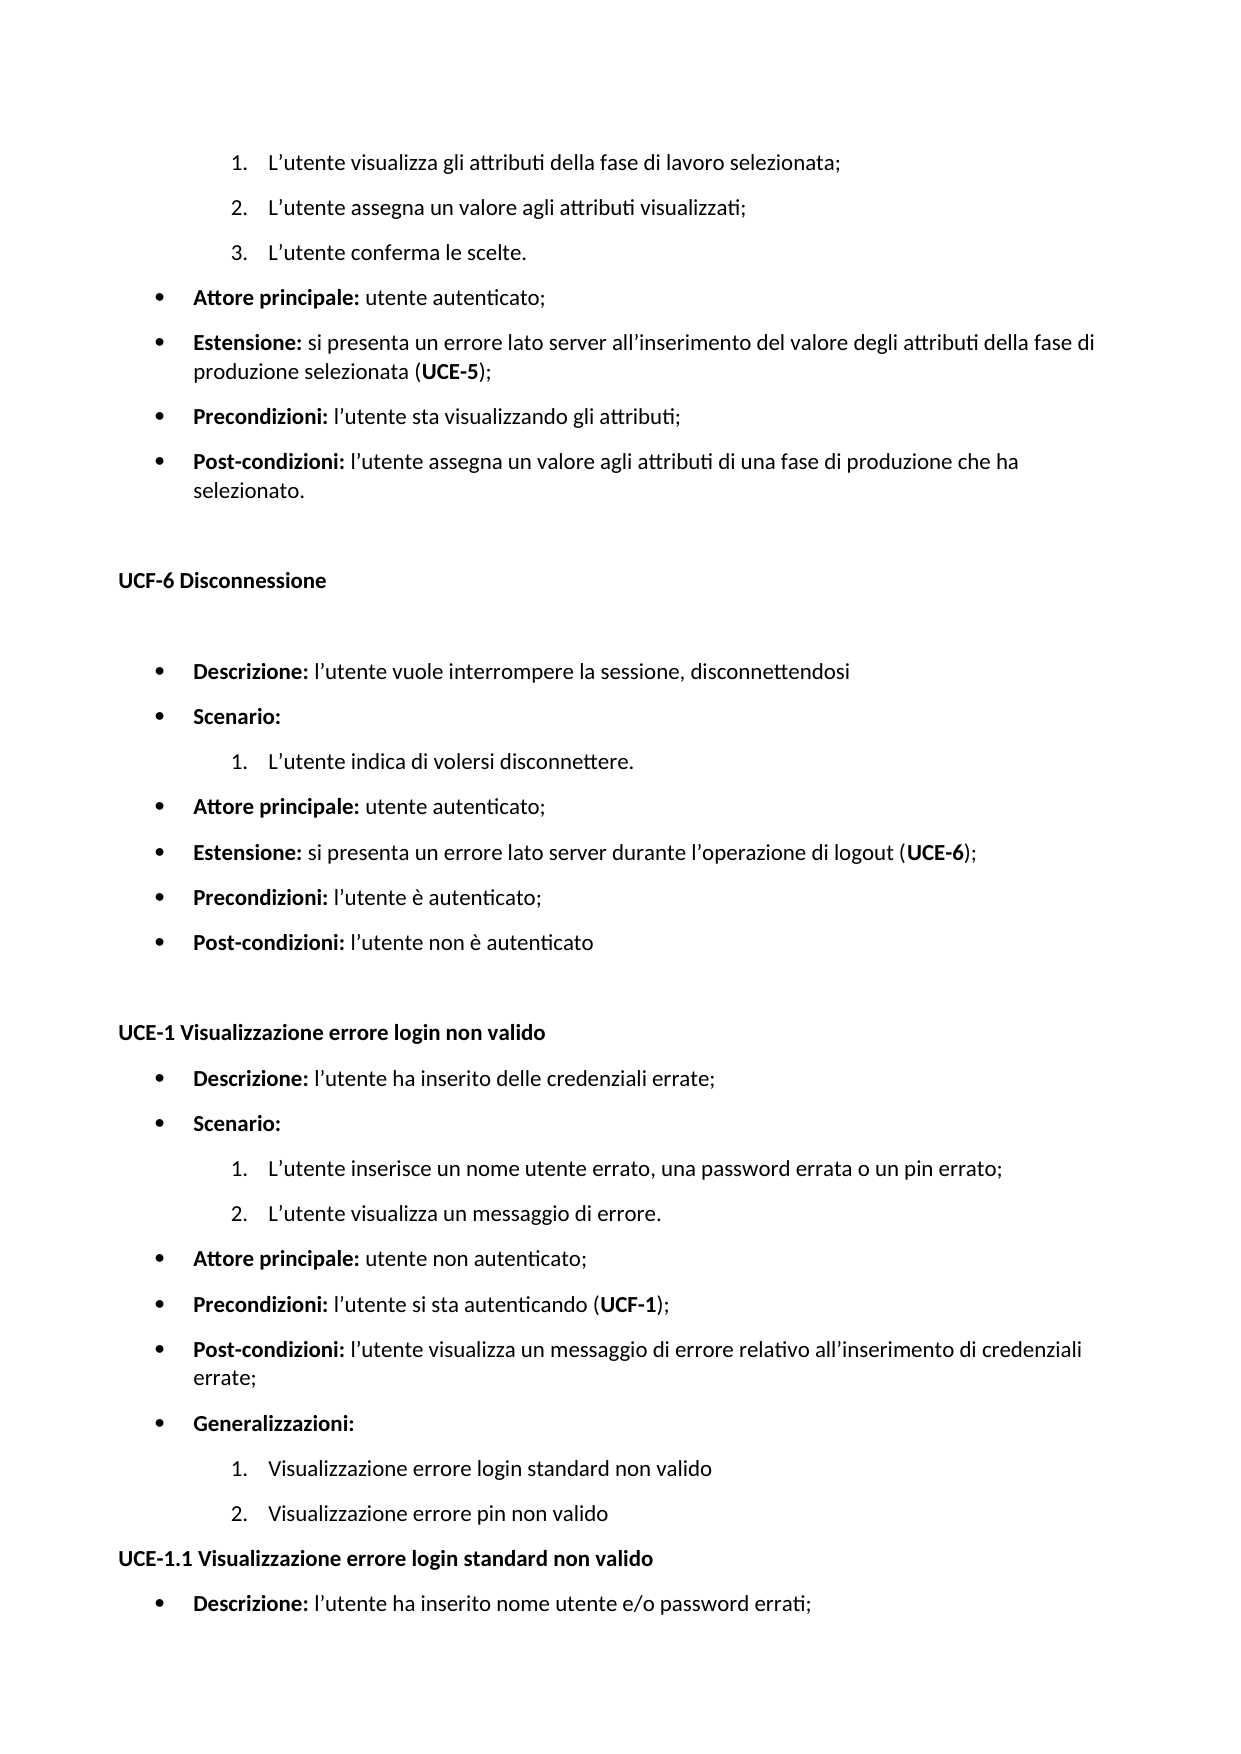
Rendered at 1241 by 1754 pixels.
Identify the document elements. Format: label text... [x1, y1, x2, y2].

text UCE-1 Visualizzazione errore login non valido [118, 1018, 1122, 1046]
list L’utente visualizza gli attributi della fase di lavoro selezionata; [231, 148, 1122, 176]
list L’utente assegna un valore agli attributi visualizzati; [231, 193, 1122, 221]
list Precondizioni: l’utente si sta autenticando (UCF-1); [156, 1290, 1122, 1318]
list Attore principale: utente autenticato; [156, 283, 1122, 311]
text UCE-1.1 Visualizzazione errore login standard non valido [118, 1544, 1122, 1572]
list Generalizzazioni: [156, 1409, 1122, 1437]
list L’utente visualizza un messaggio di errore. [231, 1199, 1122, 1227]
list Visualizzazione errore pin non valido [231, 1499, 1122, 1527]
list L’utente conferma le scelte. [231, 238, 1122, 266]
list Post-condizioni: l’utente assegna un valore agli attributi di una fase di produzione che ha selezionato. [156, 447, 1122, 504]
list Precondizioni: l’utente è autenticato; [156, 883, 1122, 911]
list Descrizione: l’utente ha inserito delle credenziali errate; [156, 1064, 1122, 1092]
list Precondizioni: l’utente sta visualizzando gli attributi; [156, 402, 1122, 430]
list L’utente inserisce un nome utente errato, una password errata o un pin errato; [231, 1154, 1122, 1182]
list Scenario: [156, 702, 1122, 730]
list Attore principale: utente non autenticato; [156, 1244, 1122, 1272]
list L’utente indica di volersi disconnettere. [231, 747, 1122, 775]
list Descrizione: l’utente vuole interrompere la sessione, disconnettendosi [156, 657, 1122, 685]
list Estensione: si presenta un errore lato server durante l’operazione di logout (UCE-6); [156, 838, 1122, 866]
list Post-condizioni: l’utente non è autenticato [156, 928, 1122, 956]
list Post-condizioni: l’utente visualizza un messaggio di errore relativo all’inserimento di credenziali errate; [156, 1335, 1122, 1391]
list Attore principale: utente autenticato; [156, 792, 1122, 820]
list Visualizzazione errore login standard non valido [231, 1454, 1122, 1482]
list Descrizione: l’utente ha inserito nome utente e/o password errati; [156, 1589, 1122, 1617]
text UCF-6 Disconnessione [118, 566, 1122, 594]
list Estensione: si presenta un errore lato server all’inserimento del valore degli attributi della fase di produzione selezionata (UCE-5); [156, 328, 1122, 385]
list Scenario: [156, 1109, 1122, 1137]
